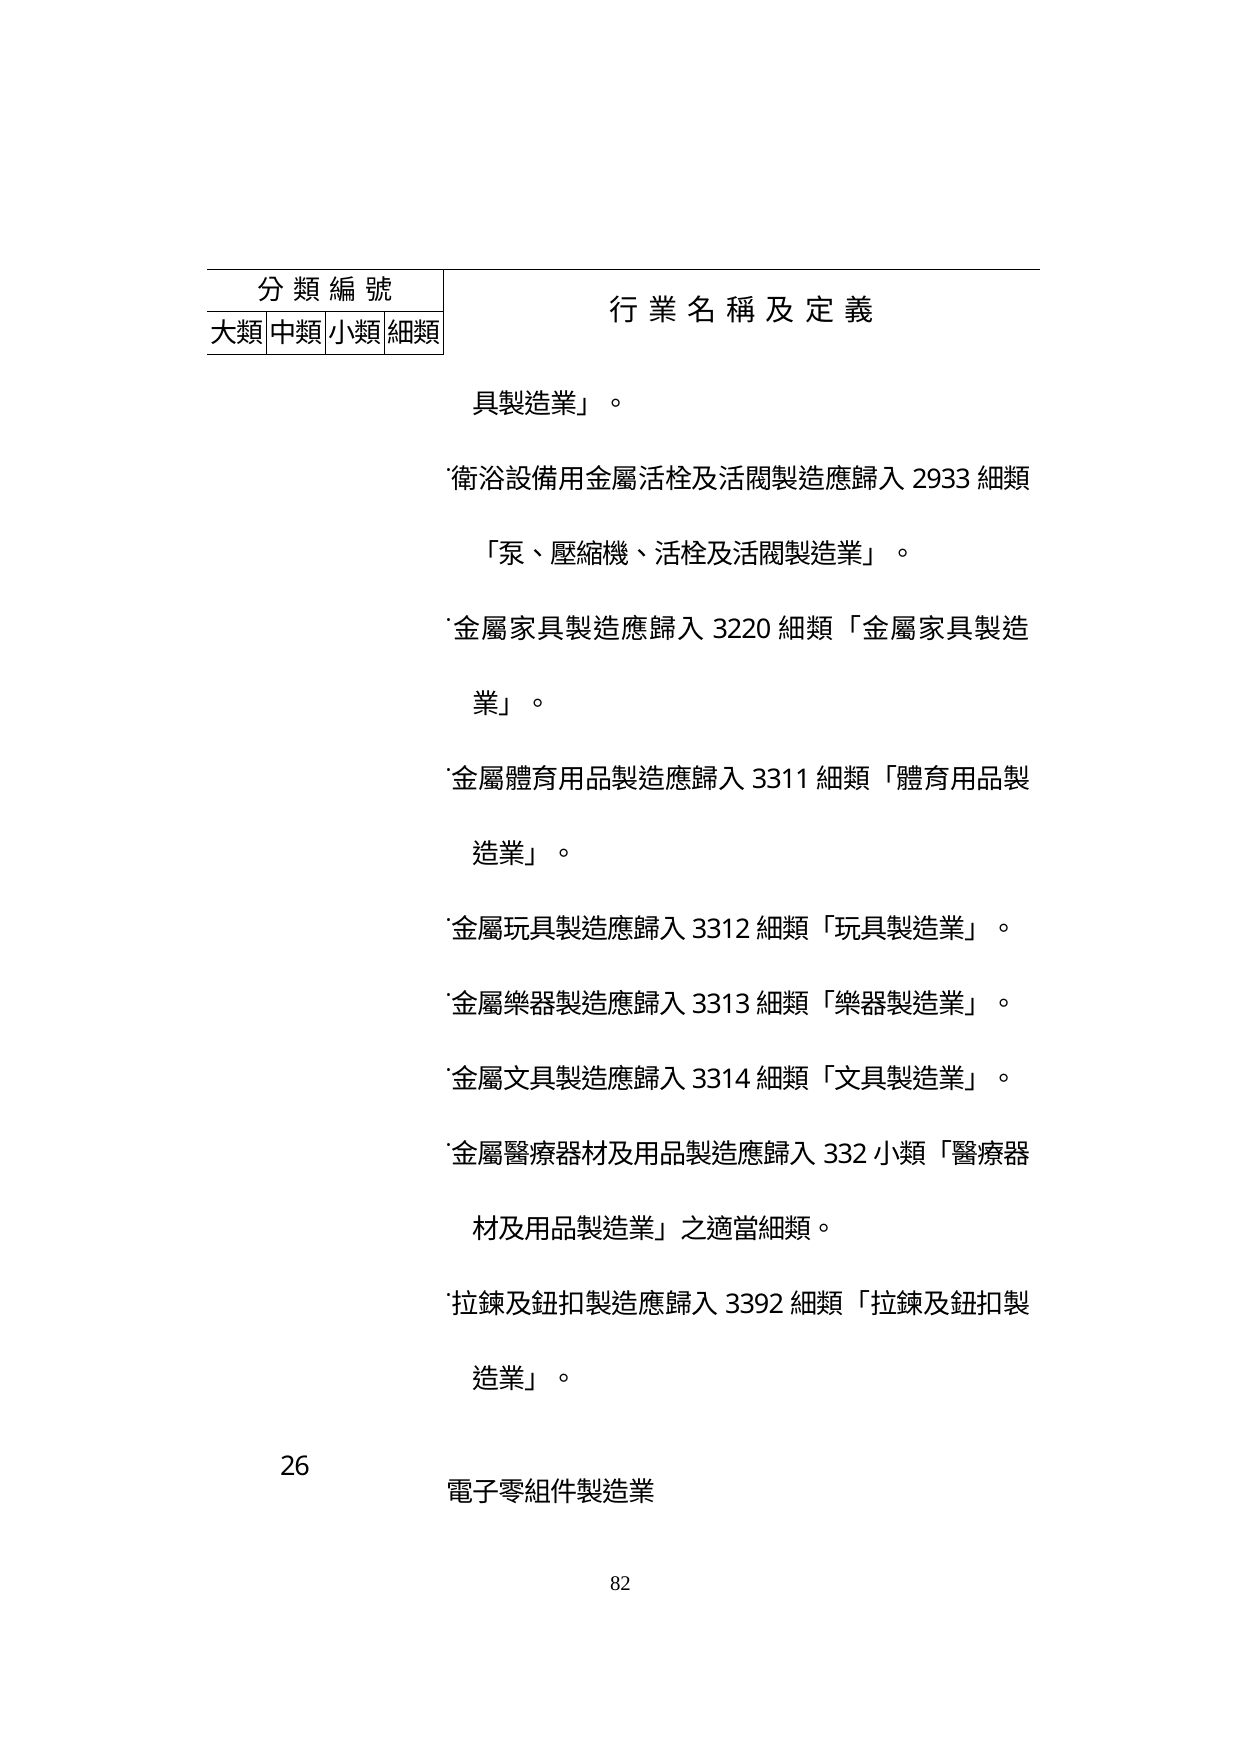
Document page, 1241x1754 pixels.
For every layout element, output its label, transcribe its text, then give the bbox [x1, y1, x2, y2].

table_cell [266, 364, 325, 1452]
table_cell 電子零組件製造業 [443, 1452, 1033, 1527]
table_cell [207, 364, 266, 1452]
table_cell 26 [266, 1452, 325, 1527]
table_cell [384, 364, 443, 1452]
table_cell [384, 1452, 443, 1527]
table_cell [325, 364, 384, 1452]
table_cell [207, 1452, 266, 1527]
table_cell [325, 1452, 384, 1527]
table_cell 具製造業」。 ˙衛浴設備用金屬活栓及活閥製造應歸入2933細類「泵、壓縮機、活栓及活閥製造業」。 ˙金屬家具製造應歸入3220細類「金屬家具製造業」。 ˙金屬體育用品製造應歸入3311細類「體育用品製造業」。 ˙金屬玩具製造應歸入3312細類「玩具製造業」。 ˙金屬樂器製造應歸入3313細類「樂器製造業」。 ˙金屬文具製造應歸入3314細類「文具製造業」。 ˙金屬醫療器材及用品製造應歸入332小類「醫療器材及用品製造業」之適當細類。 ˙拉鍊及鈕扣製造應歸入3392細類「拉鍊及鈕扣製造業」。 [443, 364, 1033, 1452]
